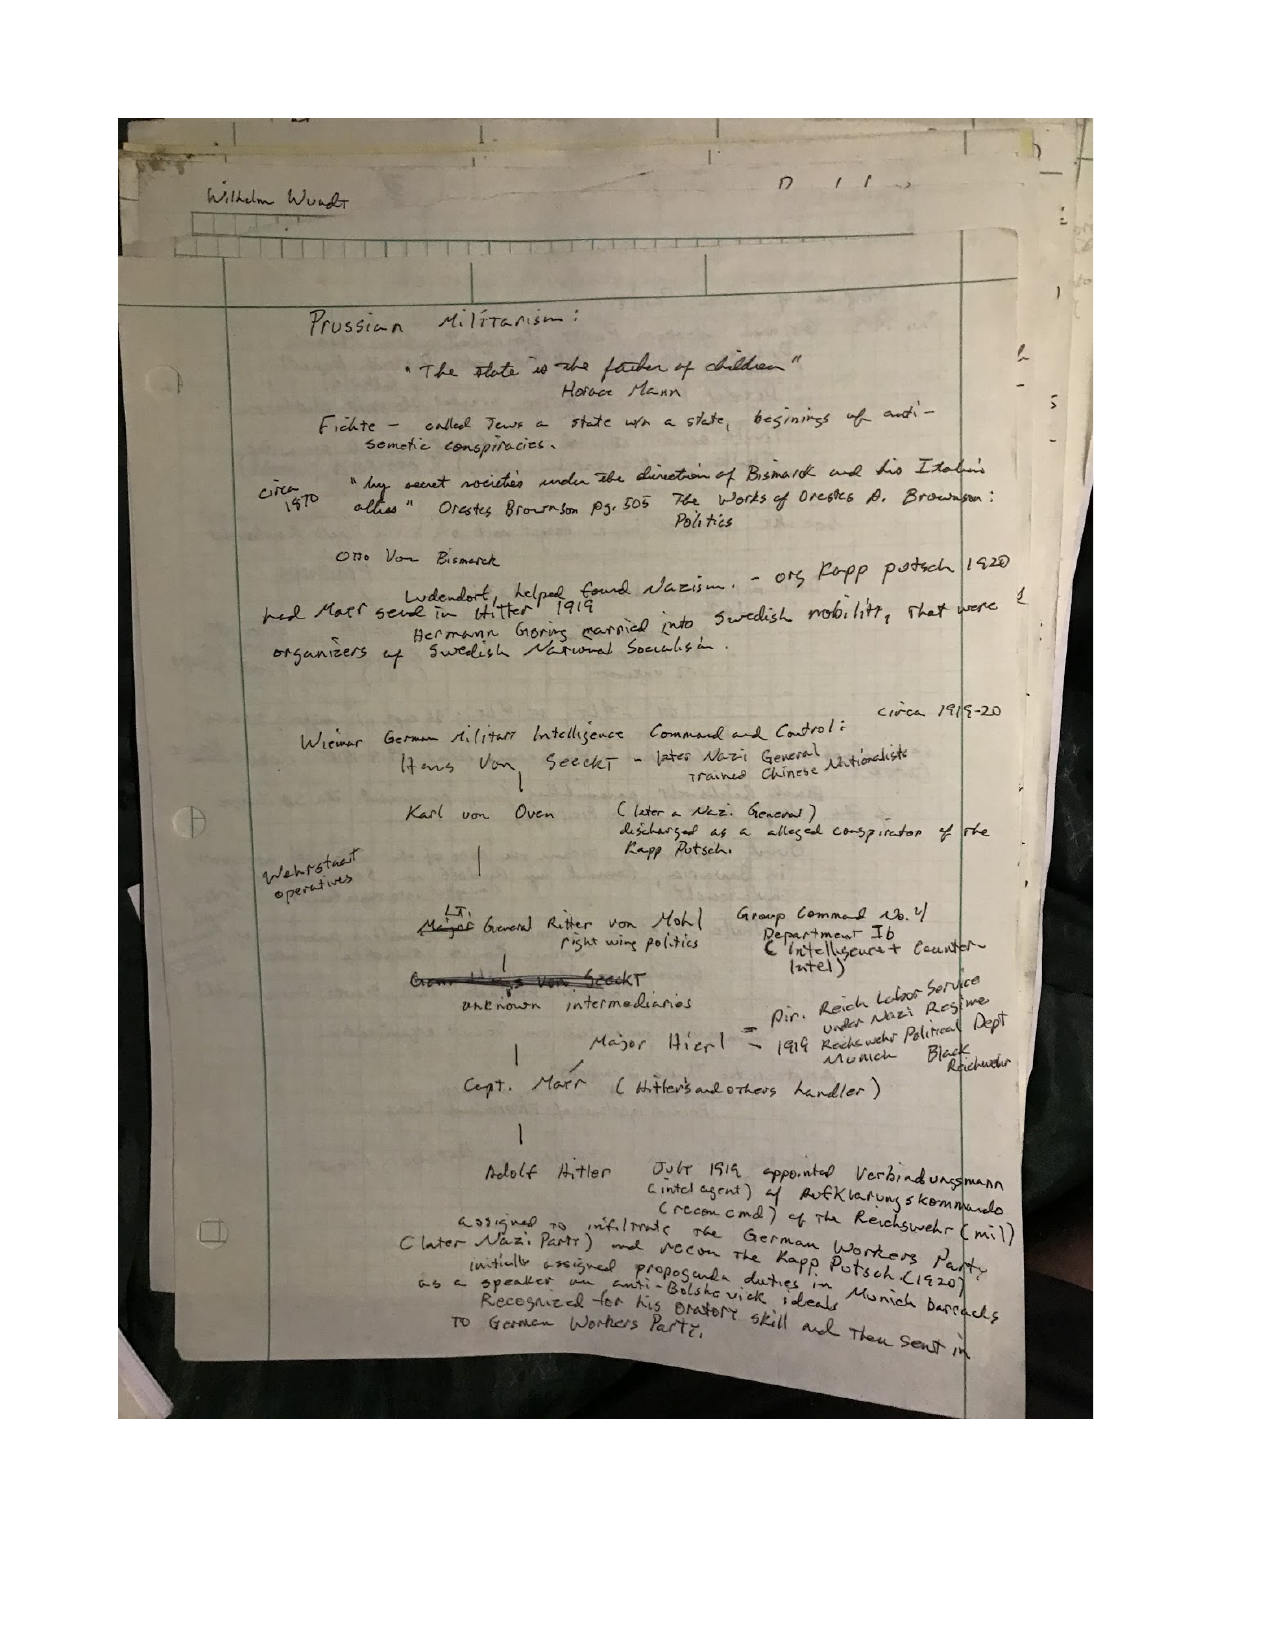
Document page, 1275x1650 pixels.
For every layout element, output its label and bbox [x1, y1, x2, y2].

picture [118, 118, 1094, 1419]
